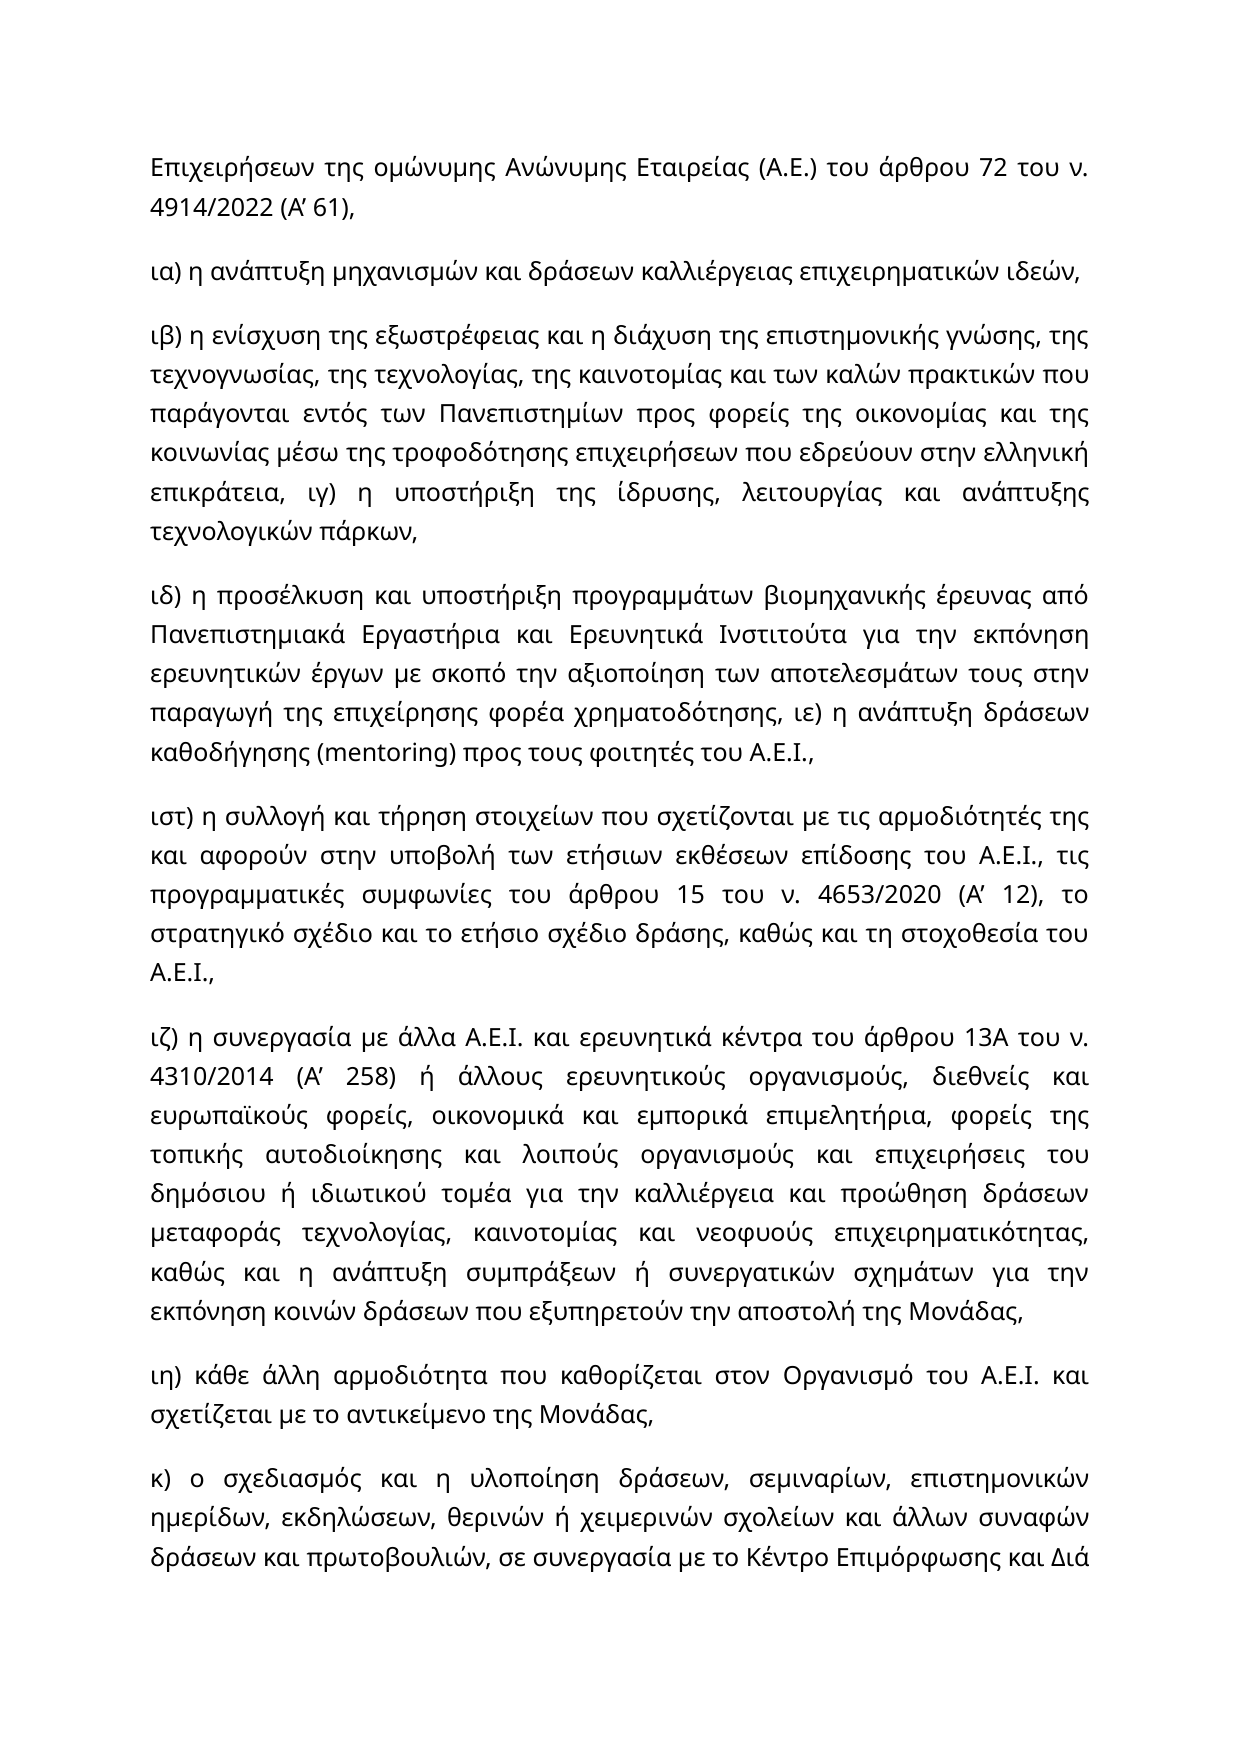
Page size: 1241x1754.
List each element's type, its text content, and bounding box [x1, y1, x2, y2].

text Επιχειρήσεων της ομώνυμης Ανώνυμης Εταιρείας (Α.Ε.) του άρθρου 72 του ν. 4914/2022 (Α’ 61), [150, 150, 1090, 223]
text ιη) κάθε άλλη αρμοδιότητα που καθορίζεται στον Οργανισμό του Α.Ε.Ι. και σχετίζεται με το αντικείμενο της Μονάδας, [150, 1357, 1090, 1431]
text ιστ) η συλλογή και τήρηση στοιχείων που σχετίζονται με τις αρμοδιότητές της και αφορούν στην υποβολή των ετήσιων εκθέσεων επίδοσης του Α.Ε.Ι., τις προγραμματικές συμφωνίες του άρθρου 15 του ν. 4653/2020 (Α’ 12), το στρατηγικό σχέδιο και το ετήσιο σχέδιο δράσης, καθώς και τη στοχοθεσία του Α.Ε.Ι., [150, 798, 1090, 989]
text ιζ) η συνεργασία με άλλα Α.Ε.Ι. και ερευνητικά κέντρα του άρθρου 13Α του ν. 4310/2014 (Α’ 258) ή άλλους ερευνητικούς οργανισμούς, διεθνείς και ευρωπαϊκούς φορείς, οικονομικά και εμπορικά επιμελητήρια, φορείς της τοπικής αυτοδιοίκησης και λοιπούς οργανισμούς και επιχειρήσεις του δημόσιου ή ιδιωτικού τομέα για την καλλιέργεια και προώθηση δράσεων μεταφοράς τεχνολογίας, καινοτομίας και νεοφυούς επιχειρηματικότητας, καθώς και η ανάπτυξη συμπράξεων ή συνεργατικών σχημάτων για την εκπόνηση κοινών δράσεων που εξυπηρετούν την αποστολή της Μονάδας, [150, 1019, 1090, 1327]
text ιβ) η ενίσχυση της εξωστρέφειας και η διάχυση της επιστημονικής γνώσης, της τεχνογνωσίας, της τεχνολογίας, της καινοτομίας και των καλών πρακτικών που παράγονται εντός των Πανεπιστημίων προς φορείς της οικονομίας και της κοινωνίας μέσω της τροφοδότησης επιχειρήσεων που εδρεύουν στην ελληνική επικράτεια, ιγ) η υποστήριξη της ίδρυσης, λειτουργίας και ανάπτυξης τεχνολογικών πάρκων, [150, 317, 1090, 547]
text ια) η ανάπτυξη μηχανισμών και δράσεων καλλιέργειας επιχειρηματικών ιδεών, [150, 253, 1090, 287]
text ιδ) η προσέλκυση και υποστήριξη προγραμμάτων βιομηχανικής έρευνας από Πανεπιστημιακά Εργαστήρια και Ερευνητικά Ινστιτούτα για την εκπόνηση ερευνητικών έργων με σκοπό την αξιοποίηση των αποτελεσμάτων τους στην παραγωγή της επιχείρησης φορέα χρηματοδότησης, ιε) η ανάπτυξη δράσεων καθοδήγησης (mentoring) προς τους φοιτητές του Α.Ε.Ι., [150, 577, 1090, 768]
text κ) ο σχεδιασμός και η υλοποίηση δράσεων, σεμιναρίων, επιστημονικών ημερίδων, εκδηλώσεων, θερινών ή χειμερινών σχολείων και άλλων συναφών δράσεων και πρωτοβουλιών, σε συνεργασία με το Κέντρο Επιμόρφωσης και Διά [150, 1461, 1090, 1573]
